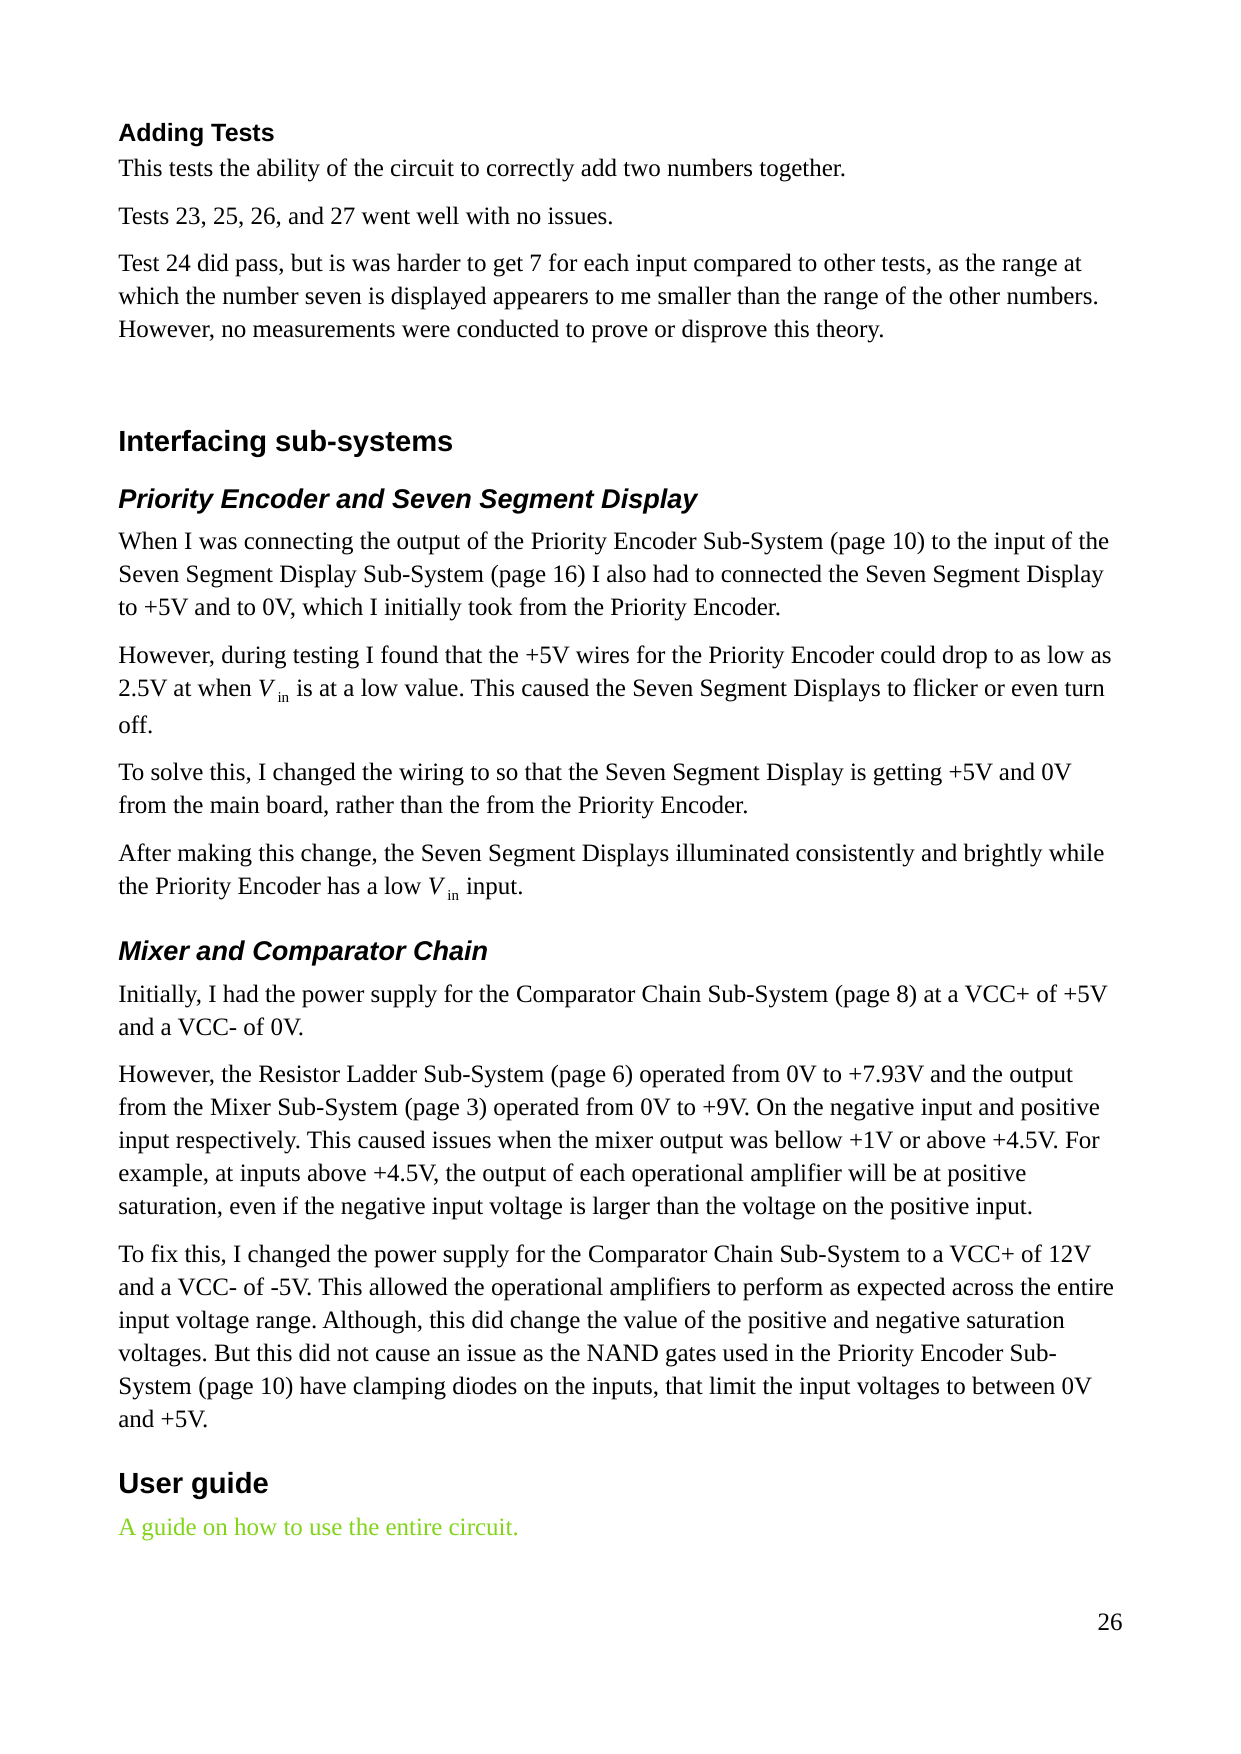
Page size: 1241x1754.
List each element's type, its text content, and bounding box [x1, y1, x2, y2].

text To solve this, I changed the wiring to so that the Seven Segment Display is getting +5V and 0V from the main board, rather than the from the Priority Encoder. [118, 757, 1122, 819]
text A guide on how to use the entire circuit. [118, 1512, 1122, 1541]
text To fix this, I changed the power supply for the Comparator Chain Sub-System to a VCC+ of 12V and a VCC- of -5V. This allowed the operational amplifiers to perform as expected across the entire input voltage range. Although, this did change the value of the positive and negative saturation voltages. But this did not cause an issue as the NAND gates used in the Priority Encoder Sub-System (page 10) have clamping diodes on the inputs, that limit the input voltages to between 0V and +5V. [118, 1239, 1122, 1433]
text After making this change, the Seven Segment Displays illuminated consistently and brightly while the Priority Encoder has a low input. [118, 838, 1122, 904]
subtitle Interfacing sub-systems [118, 424, 1122, 458]
text However, the Resistor Ladder Sub-System (page 6) operated from 0V to +7.93V and the output from the Mixer Sub-System (page 3) operated from 0V to +9V. On the negative input and positive input respectively. This caused issues when the mixer output was bellow +1V or above +4.5V. For example, at inputs above +4.5V, the output of each operational amplifier will be at positive saturation, even if the negative input voltage is larger than the voltage on the positive input. [118, 1059, 1122, 1220]
subtitle Priority Encoder and Seven Segment Display [118, 483, 1122, 514]
text This tests the ability of the circuit to correctly add two numbers together. [118, 153, 1122, 182]
subtitle User guide [118, 1466, 1122, 1500]
text Test 24 did pass, but is was harder to get 7 for each input compared to other tests, as the range at which the number seven is displayed appearers to me smaller than the range of the other numbers. However, no measurements were conducted to prove or disprove this theory. [118, 248, 1122, 343]
subtitle Mixer and Comparator Chain [118, 935, 1122, 966]
subtitle Adding Tests [118, 118, 1122, 147]
text Tests 23, 25, 26, and 27 went well with no issues. [118, 201, 1122, 229]
text When I was connecting the output of the Priority Encoder Sub-System (page 10) to the input of the Seven Segment Display Sub-System (page 16) I also had to connected the Seven Segment Display to +5V and to 0V, which I initially took from the Priority Encoder. [118, 526, 1122, 621]
text Initially, I had the power supply for the Comparator Chain Sub-System (page 8) at a VCC+ of +5V and a VCC- of 0V. [118, 979, 1122, 1041]
text However, during testing I found that the +5V wires for the Priority Encoder could drop to as low as 2.5V at when is at a low value. This caused the Seven Segment Displays to flicker or even turn off. [118, 640, 1122, 739]
